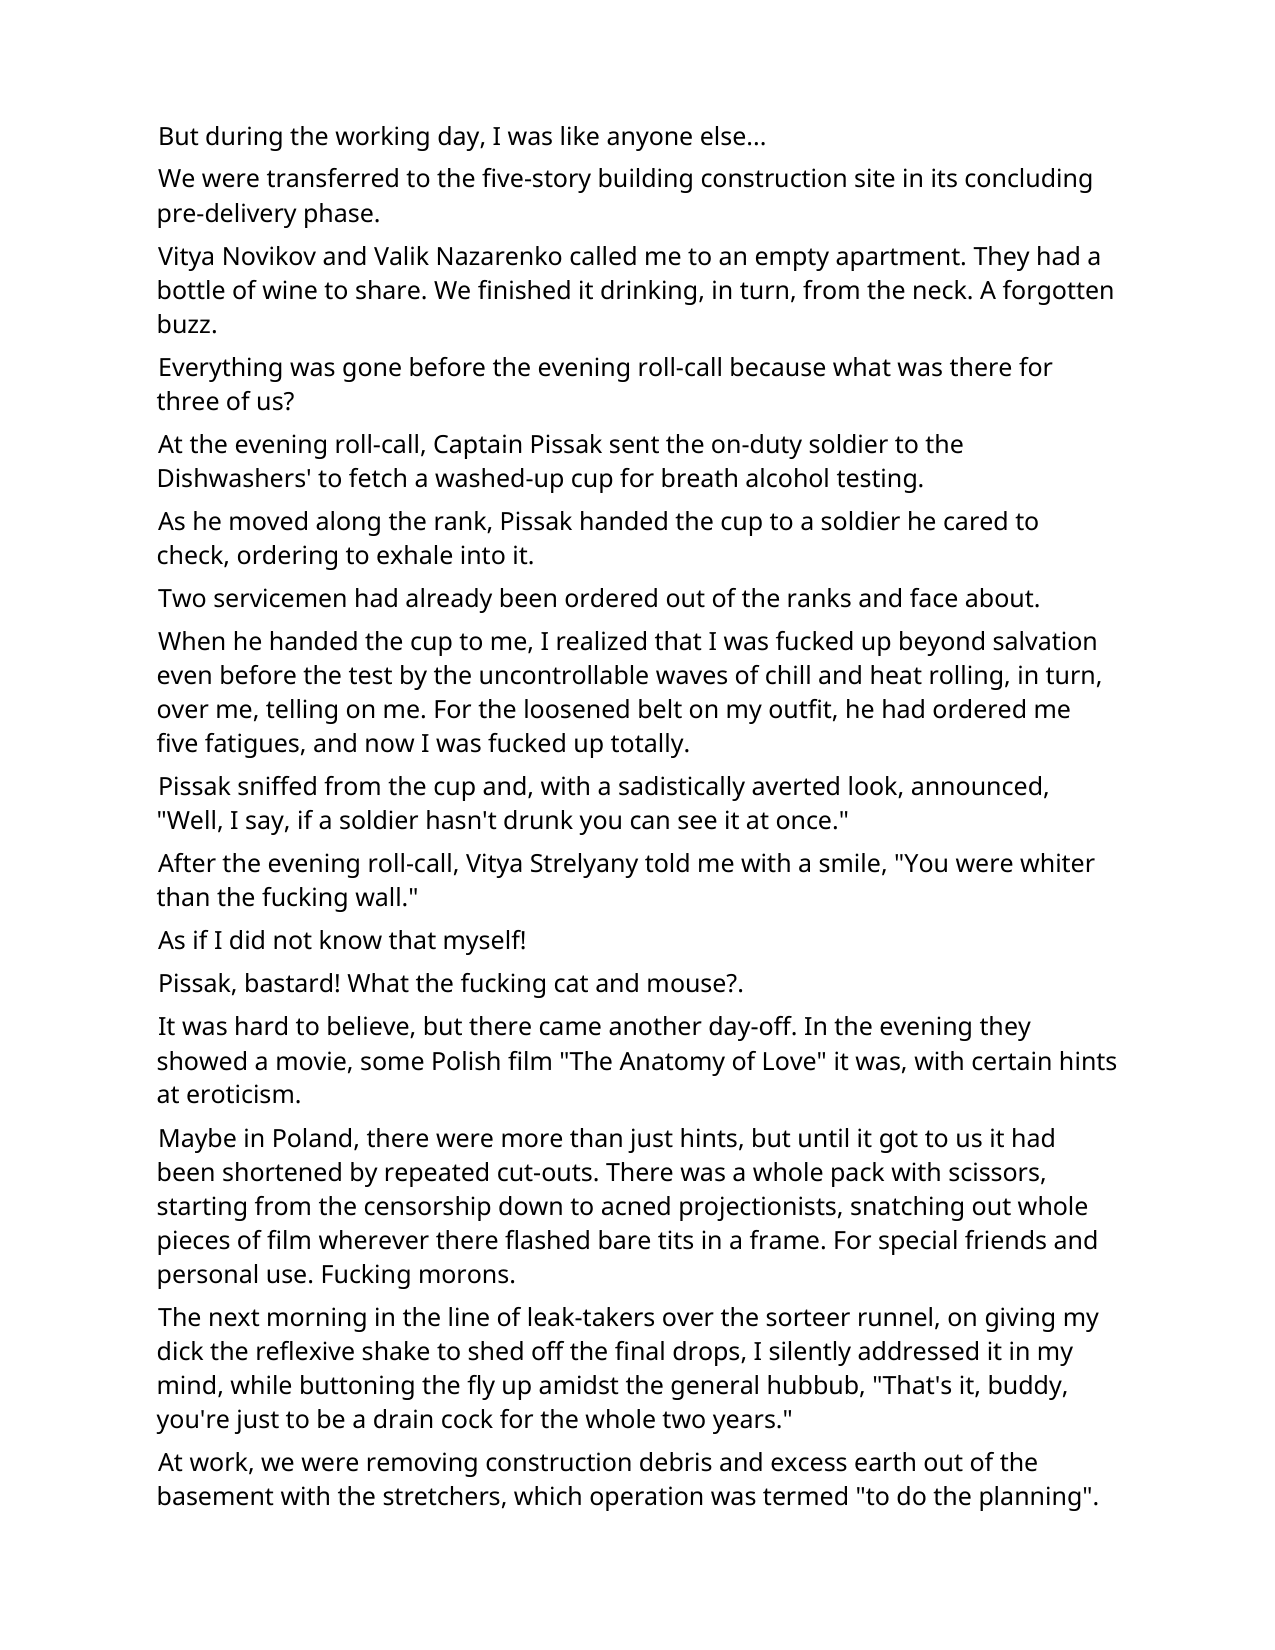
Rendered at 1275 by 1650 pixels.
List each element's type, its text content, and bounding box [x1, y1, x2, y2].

text We were transferred to the five-story building construction site in its concluding pre-delivery phase. [156, 161, 1118, 229]
text At work, we were removing construction debris and excess earth out of the basement with the stretchers, which operation was termed "to do the planning". [156, 1445, 1118, 1513]
text It was hard to believe, but there came another day-off. In the evening they showed a movie, some Polish film "The Anatomy of Love" it was, with certain hints at eroticism. [156, 1009, 1118, 1111]
text Pissak, bastard! What the fucking cat and mouse?. [156, 966, 1118, 1000]
text As if I did not know that myself! [156, 923, 1118, 957]
text Two servicemen had already been ordered out of the ranks and face about. [156, 581, 1118, 615]
text After the evening roll-call, Vitya Strelyany told me with a smile, "You were whiter than the fucking wall." [156, 846, 1118, 914]
text The next morning in the line of leak-takers over the sorteer runnel, on giving my dick the reflexive shake to shed off the final drops, I silently addressed it in my mind, while buttoning the fly up amidst the general hubbub, "That's it, buddy, you're just to be a drain cock for the whole two years." [156, 1299, 1118, 1436]
text Maybe in Poland, there were more than just hints, but until it got to us it had been shortened by repeated cut-outs. There was a whole pack with scissors, starting from the censorship down to acned projectionists, snatching out whole pieces of film wherever there flashed bare tits in a frame. For special friends and personal use. Fucking morons. [156, 1120, 1118, 1291]
text Everything was gone before the evening roll-call because what was there for three of us? [156, 349, 1118, 417]
text Pissak sniffed from the cup and, with a sadistically averted look, announced, "Well, I say, if a soldier hasn't drunk you can see it at once." [156, 769, 1118, 837]
text But during the working day, I was like anyone else... [156, 118, 1118, 152]
text When he handed the cup to me, I realized that I was fucked up beyond salvation even before the test by the uncontrollable waves of chill and heat rolling, in turn, over me, telling on me. For the loosened belt on my outfit, he had ordered me five fatigues, and now I was fucked up totally. [156, 624, 1118, 760]
text Vitya Novikov and Valik Nazarenko called me to an empty apartment. They had a bottle of wine to share. We finished it drinking, in turn, from the neck. A forgotten buzz. [156, 238, 1118, 340]
text At the evening roll-call, Captain Pissak sent the on-duty soldier to the Dishwashers' to fetch a washed-up cup for breath alcohol testing. [156, 426, 1118, 494]
text As he moved along the rank, Pissak handed the cup to a soldier he cared to check, ordering to exhale into it. [156, 503, 1118, 572]
